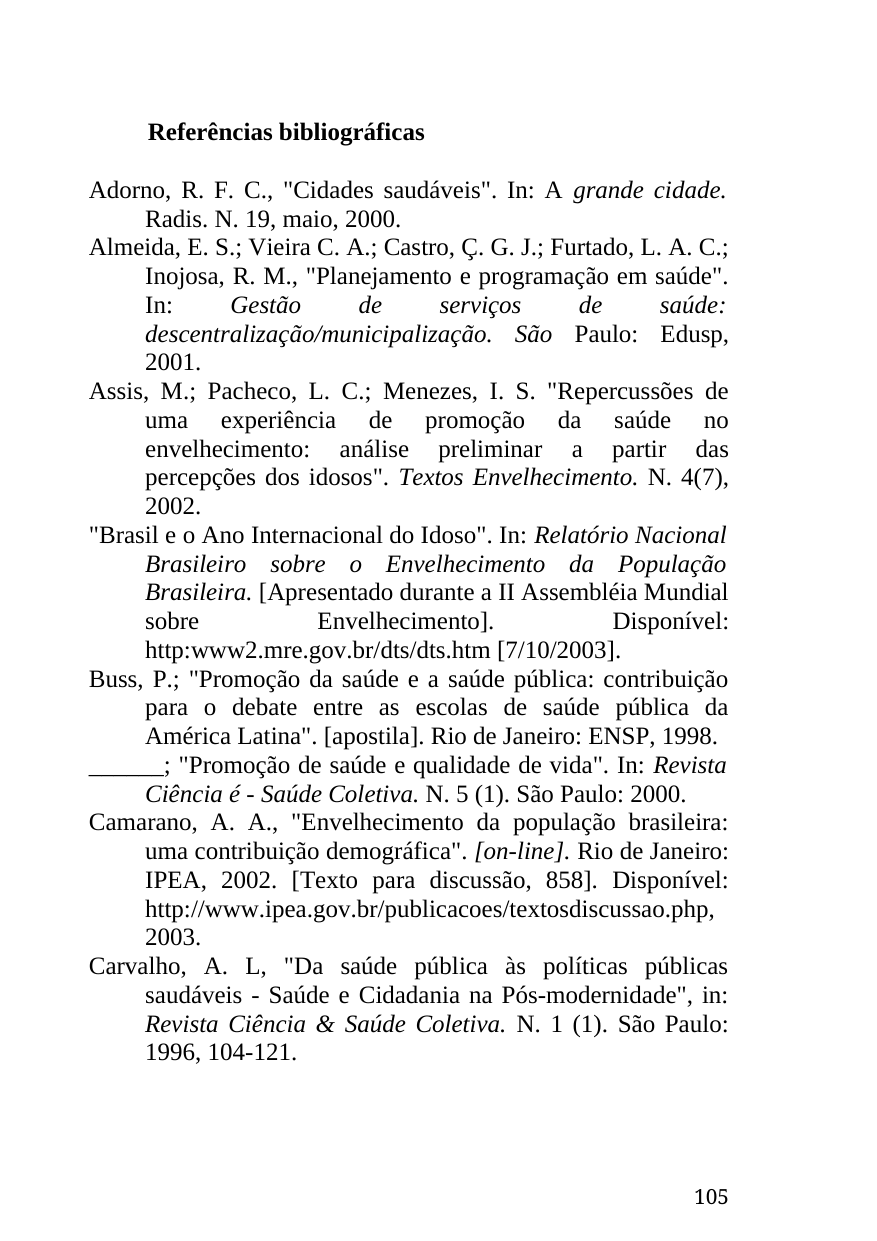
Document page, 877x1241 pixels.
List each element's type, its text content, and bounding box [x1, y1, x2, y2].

text ______; "Promoção de saúde e qualidade de vida". In: Revista Ciência é - Saúde Coletiva. N. 5 (1). São Paulo: 2000. [89, 750, 729, 807]
text Almeida, E. S.; Vieira C. A.; Castro, Ç. G. J.; Furtado, L. A. C.; Inojosa, R. M., "Planejamento e programação em saúde". In: Gestão de serviços de saúde: descentralização/municipalização. São Paulo: Edusp, 2001. [89, 232, 729, 376]
text Assis, M.; Pacheco, L. C.; Menezes, I. S. "Repercussões de uma experiência de promoção da saúde no envelhecimento: análise preliminar a partir das percepções dos idosos". Textos Envelhecimento. N. 4(7), 2002. [89, 376, 729, 520]
text Carvalho, A. L, "Da saúde pública às políticas públicas saudáveis - Saúde e Cidadania na Pós-modernidade", in: Revista Ciência & Saúde Coletiva. N. 1 (1). São Paulo: 1996, 104-121. [89, 951, 729, 1066]
text Buss, P.; "Promoção da saúde e a saúde pública: contribuição para o debate entre as escolas de saúde pública da América Latina". [apostila]. Rio de Janeiro: ENSP, 1998. [89, 664, 729, 750]
text Camarano, A. A., "Envelhecimento da população brasileira: uma contribuição demográfica". [on-line]. Rio de Janeiro: IPEA, 2002. [Texto para discussão, 858]. Disponível: http://www.ipea.gov.br/publicacoes/textosdiscussao.php, 2003. [89, 807, 729, 951]
text Referências bibliográficas [89, 117, 729, 146]
text "Brasil e o Ano Internacional do Idoso". In: Relatório Nacional Brasileiro sobre o Envelhecimento da População Brasileira. [Apresentado durante a II Assembléia Mundial sobre Envelhecimento]. Disponível: http:www2.mre.gov.br/dts/dts.htm [7/10/2003]. [89, 520, 729, 664]
text Adorno, R. F. C., "Cidades saudáveis". In: A grande cidade. Radis. N. 19, maio, 2000. [89, 175, 729, 232]
